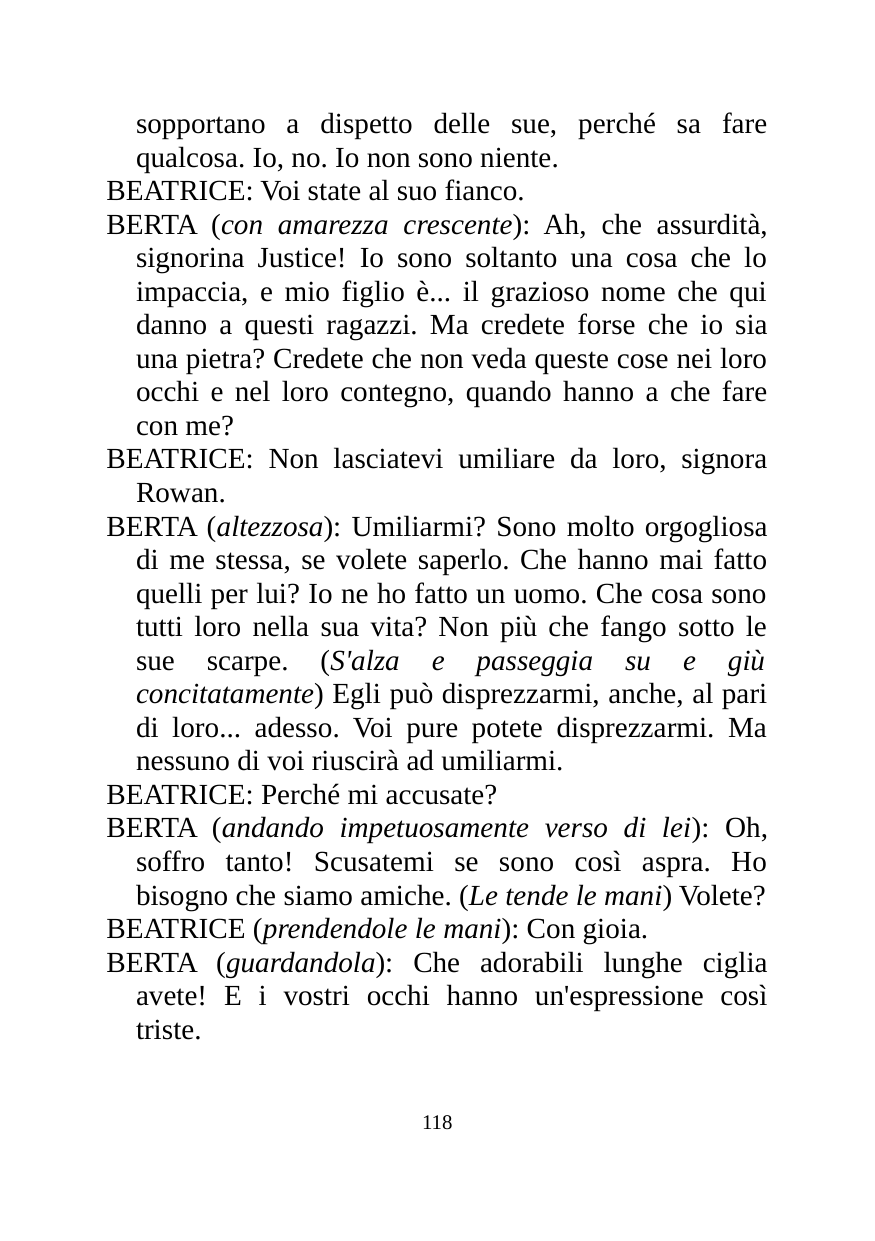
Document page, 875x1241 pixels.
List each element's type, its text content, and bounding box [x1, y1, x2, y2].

text BEATRICE (prendendole le mani): Con gioia. [106, 911, 768, 945]
text BEATRICE: Voi state al suo fianco. [106, 173, 768, 207]
text sopportano a dispetto delle sue, perché sa fare qualcosa. Io, no. Io non sono niente. [106, 106, 768, 173]
text BEATRICE: Non lasciatevi umiliare da loro, signora Rowan. [106, 442, 768, 509]
text BEATRICE: Perché mi accusate? [106, 777, 768, 811]
text BERTA (altezzosa): Umiliarmi? Sono molto orgogliosa di me stessa, se volete saperlo. Che hanno mai fatto quelli per lui? Io ne ho fatto un uomo. Che cosa sono tutti loro nella sua vita? Non più che fango sotto le sue scarpe. (S'alza e passeggia su e giù concitatamente) Egli può disprezzarmi, anche, al pari di loro... adesso. Voi pure potete disprezzarmi. Ma nessuno di voi riuscirà ad umiliarmi. [106, 509, 768, 777]
text BERTA (guardandola): Che adorabili lunghe ciglia avete! E i vostri occhi hanno un'espressione così triste. [106, 945, 768, 1045]
text BERTA (con amarezza crescente): Ah, che assurdità, signorina Justice! Io sono soltanto una cosa che lo impaccia, e mio figlio è... il grazioso nome che qui danno a questi ragazzi. Ma credete forse che io sia una pietra? Credete che non veda queste cose nei loro occhi e nel loro contegno, quando hanno a che fare con me? [106, 207, 768, 442]
text BERTA (andando impetuosamente verso di lei): Oh, soffro tanto! Scusatemi se sono così aspra. Ho bisogno che siamo amiche. (Le tende le mani) Volete? [106, 811, 768, 911]
